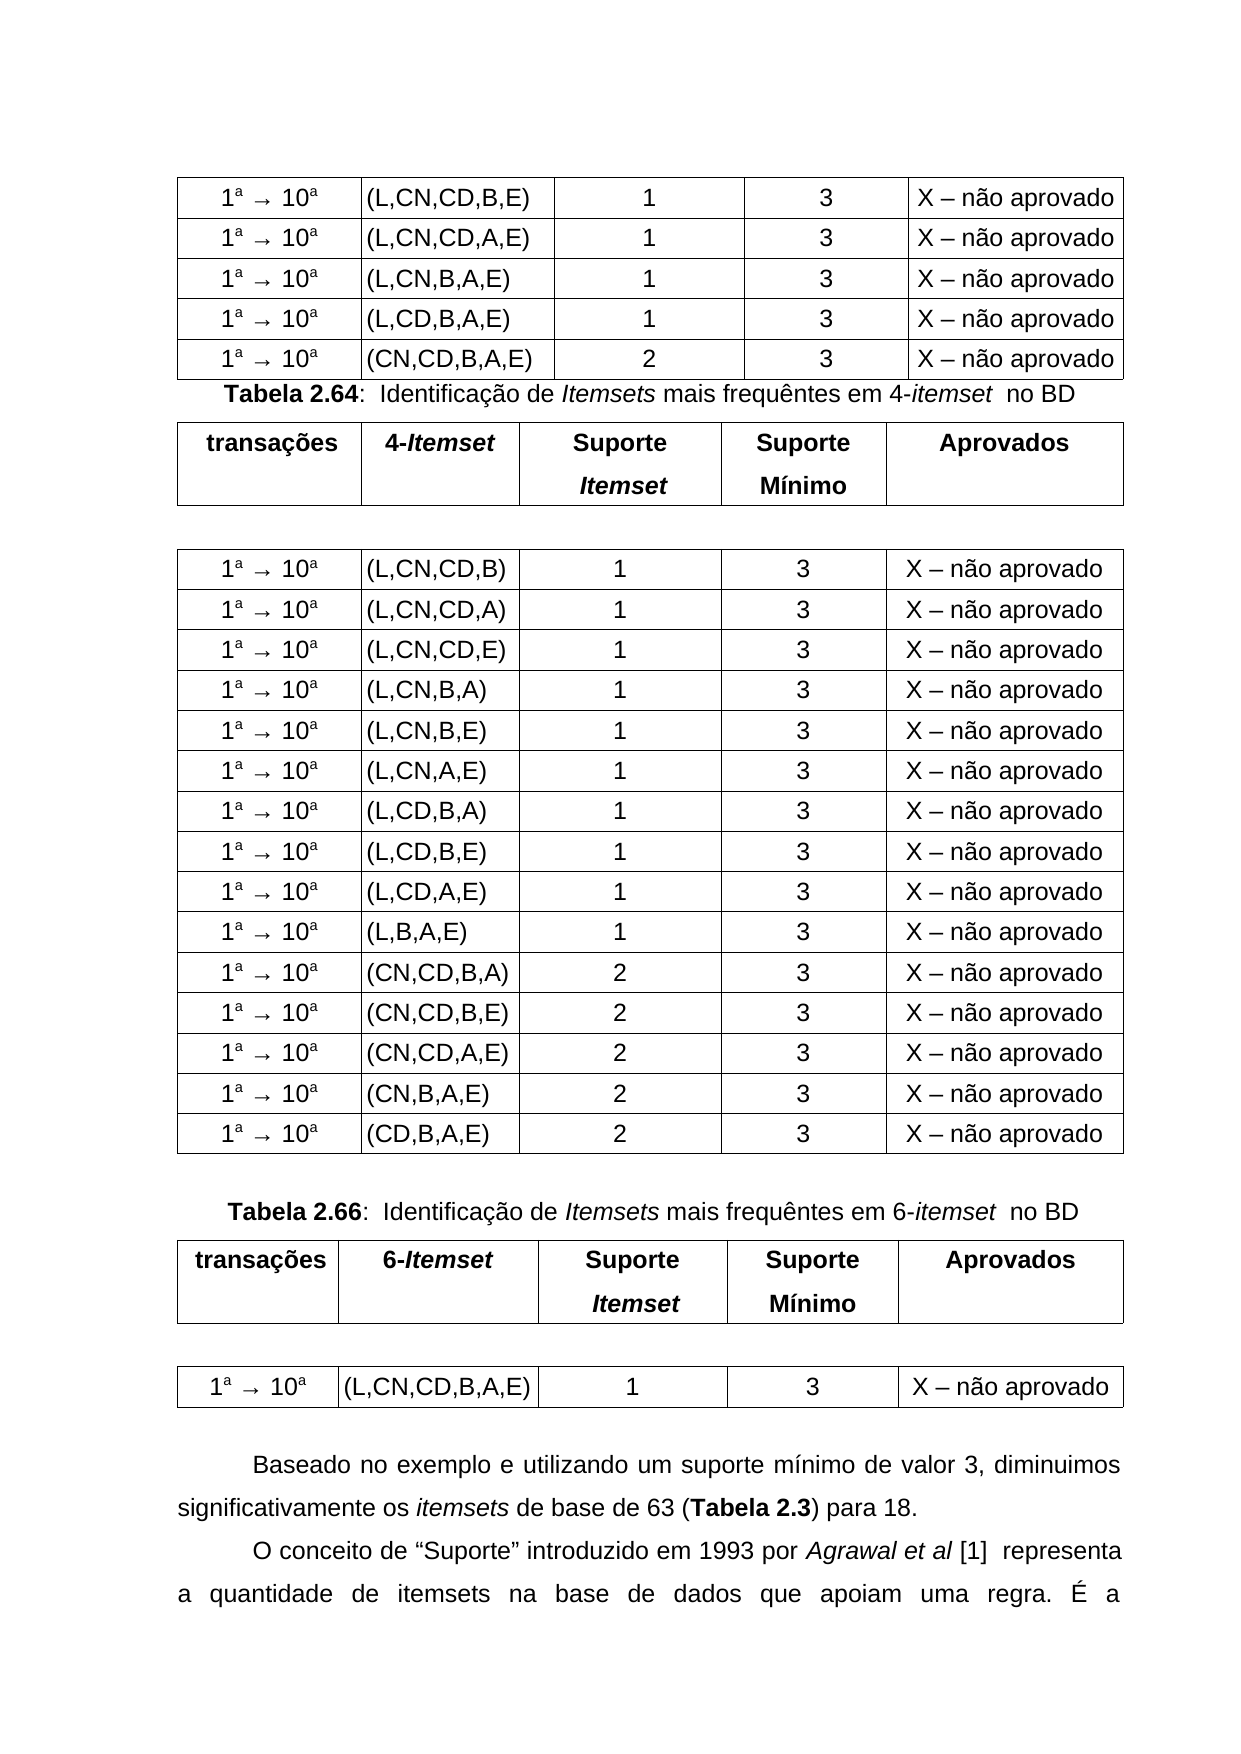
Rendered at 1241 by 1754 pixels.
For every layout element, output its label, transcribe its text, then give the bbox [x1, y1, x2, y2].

table_cell (L,CN,CD,A,E) [362, 219, 554, 258]
table_cell 3 [745, 299, 908, 338]
table_cell 1a → 10a [178, 630, 361, 669]
table_cell (CN,B,A,E) [362, 1074, 519, 1113]
table_cell 1a → 10a [178, 832, 361, 871]
table_cell 3 [722, 630, 886, 669]
table_header X – não aprovado [899, 1367, 1123, 1407]
table_cell 3 [745, 340, 908, 379]
text O conceito de “Suporte” introduzido em 1993 por Agrawal et al [1] representa a quantidade de itemsets na base de dados que apoiam uma regra. É a [177, 1536, 1122, 1608]
table_cell (CD,B,A,E) [362, 1114, 519, 1153]
table_cell 3 [722, 671, 886, 710]
table_header X – não aprovado [887, 550, 1123, 589]
table_cell (CN,CD,A,E) [362, 1034, 519, 1073]
table_cell 3 [722, 953, 886, 992]
table_cell 1a → 10a [178, 1034, 361, 1073]
table_cell (L,CD,A,E) [362, 872, 519, 911]
table_cell X – não aprovado [887, 993, 1123, 1032]
table_cell 2 [555, 340, 744, 379]
table_cell X – não aprovado [887, 953, 1123, 992]
table_cell (L,CD,B,A,E) [362, 299, 554, 338]
table_cell 1a → 10a [178, 590, 361, 629]
table_cell 1 [520, 590, 721, 629]
table_cell 1 [555, 299, 744, 338]
table_cell 3 [722, 711, 886, 750]
table_cell X – não aprovado [887, 1074, 1123, 1113]
table_cell X – não aprovado [887, 1034, 1123, 1073]
table_cell 1a → 10a [178, 993, 361, 1032]
table_cell 1a → 10a [178, 1074, 361, 1113]
table_cell 1a → 10a [178, 872, 361, 911]
table_cell X – não aprovado [909, 259, 1123, 298]
table_cell X – não aprovado [887, 751, 1123, 791]
table_cell 3 [722, 872, 886, 911]
table_cell 1a → 10a [178, 178, 361, 217]
table_cell 3 [722, 1034, 886, 1073]
table_header 1a → 10a [178, 1367, 338, 1407]
table_cell 3 [722, 751, 886, 791]
table_cell 1a → 10a [178, 671, 361, 710]
text Tabela 2.66: Identificação de Itemsets mais frequêntes em 6-itemset no BD [177, 1197, 1122, 1225]
table_cell 1a → 10a [178, 912, 361, 952]
table_header Suporte Itemset [539, 1241, 727, 1323]
table_cell X – não aprovado [887, 872, 1123, 911]
table_cell 3 [745, 219, 908, 258]
table_cell 1 [520, 792, 721, 831]
table_cell (L,B,A,E) [362, 912, 519, 952]
table_cell X – não aprovado [887, 1114, 1123, 1153]
table_cell 3 [722, 993, 886, 1032]
table_cell 2 [520, 953, 721, 992]
table_cell (CN,CD,B,E) [362, 993, 519, 1032]
table_cell (L,CN,B,A,E) [362, 259, 554, 298]
table_cell 1a → 10a [178, 340, 361, 379]
table_cell X – não aprovado [909, 340, 1123, 379]
table_header Suporte Mínimo [722, 423, 886, 505]
table_cell X – não aprovado [887, 590, 1123, 629]
table_cell 1 [555, 178, 744, 217]
table_header 6-Itemset [339, 1241, 538, 1323]
table_cell (L,CN,CD,E) [362, 630, 519, 669]
table_header Aprovados [899, 1241, 1123, 1323]
table_cell 2 [520, 1114, 721, 1153]
table_header Suporte Mínimo [728, 1241, 898, 1323]
table_cell 1a → 10a [178, 792, 361, 831]
table_header 3 [728, 1367, 898, 1407]
table_cell X – não aprovado [887, 792, 1123, 831]
table_cell X – não aprovado [887, 671, 1123, 710]
table_cell X – não aprovado [887, 832, 1123, 871]
table_cell 1a → 10a [178, 1114, 361, 1153]
table_cell 2 [520, 1074, 721, 1113]
table_header 4-Itemset [362, 423, 519, 505]
table_cell (CN,CD,B,A,E) [362, 340, 554, 379]
table_cell 1a → 10a [178, 299, 361, 338]
table_cell (L,CN,B,A) [362, 671, 519, 710]
table_cell (CN,CD,B,A) [362, 953, 519, 992]
table_header transações [178, 1241, 338, 1323]
table_header 1 [539, 1367, 727, 1407]
table_cell 3 [745, 259, 908, 298]
table_cell 1 [555, 259, 744, 298]
table_header transações [178, 423, 361, 505]
table_cell (L,CN,CD,A) [362, 590, 519, 629]
table_cell (L,CD,B,E) [362, 832, 519, 871]
table_cell 1a → 10a [178, 219, 361, 258]
table_cell 2 [520, 993, 721, 1032]
text Baseado no exemplo e utilizando um suporte mínimo de valor 3, diminuimos significativamente os itemsets de base de 63 (Tabela 2.3) para 18. [177, 1450, 1122, 1522]
table_cell 3 [722, 1074, 886, 1113]
table_cell 1 [520, 872, 721, 911]
table_cell X – não aprovado [909, 178, 1123, 217]
table_cell X – não aprovado [887, 912, 1123, 952]
table_header 1a → 10a [178, 550, 361, 589]
table_cell 1 [520, 751, 721, 791]
table_cell 3 [722, 832, 886, 871]
table_cell 1 [520, 912, 721, 952]
table_cell (L,CN,CD,B,E) [362, 178, 554, 217]
table_cell 1 [555, 219, 744, 258]
table_cell 3 [745, 178, 908, 217]
table_cell 2 [520, 1034, 721, 1073]
table_cell X – não aprovado [887, 630, 1123, 669]
table_cell 1a → 10a [178, 711, 361, 750]
table_cell (L,CD,B,A) [362, 792, 519, 831]
table_cell X – não aprovado [887, 711, 1123, 750]
table_cell (L,CN,B,E) [362, 711, 519, 750]
table_cell X – não aprovado [909, 219, 1123, 258]
table_cell (L,CN,A,E) [362, 751, 519, 791]
table_cell 3 [722, 1114, 886, 1153]
table_cell 3 [722, 590, 886, 629]
table_cell 1a → 10a [178, 259, 361, 298]
table_cell 3 [722, 912, 886, 952]
table_cell 1a → 10a [178, 751, 361, 791]
table_header 3 [722, 550, 886, 589]
table_cell 1a → 10a [178, 953, 361, 992]
table_cell 1 [520, 711, 721, 750]
table_cell 1 [520, 832, 721, 871]
table_header Aprovados [887, 423, 1123, 505]
table_header (L,CN,CD,B,A,E) [339, 1367, 538, 1407]
text Tabela 2.64: Identificação de Itemsets mais frequêntes em 4-itemset no BD [177, 380, 1122, 408]
table_cell 1 [520, 671, 721, 710]
table_cell 3 [722, 792, 886, 831]
table_header Suporte Itemset [520, 423, 721, 505]
table_cell 1 [520, 630, 721, 669]
table_cell X – não aprovado [909, 299, 1123, 338]
table_header 1 [520, 550, 721, 589]
table_header (L,CN,CD,B) [362, 550, 519, 589]
